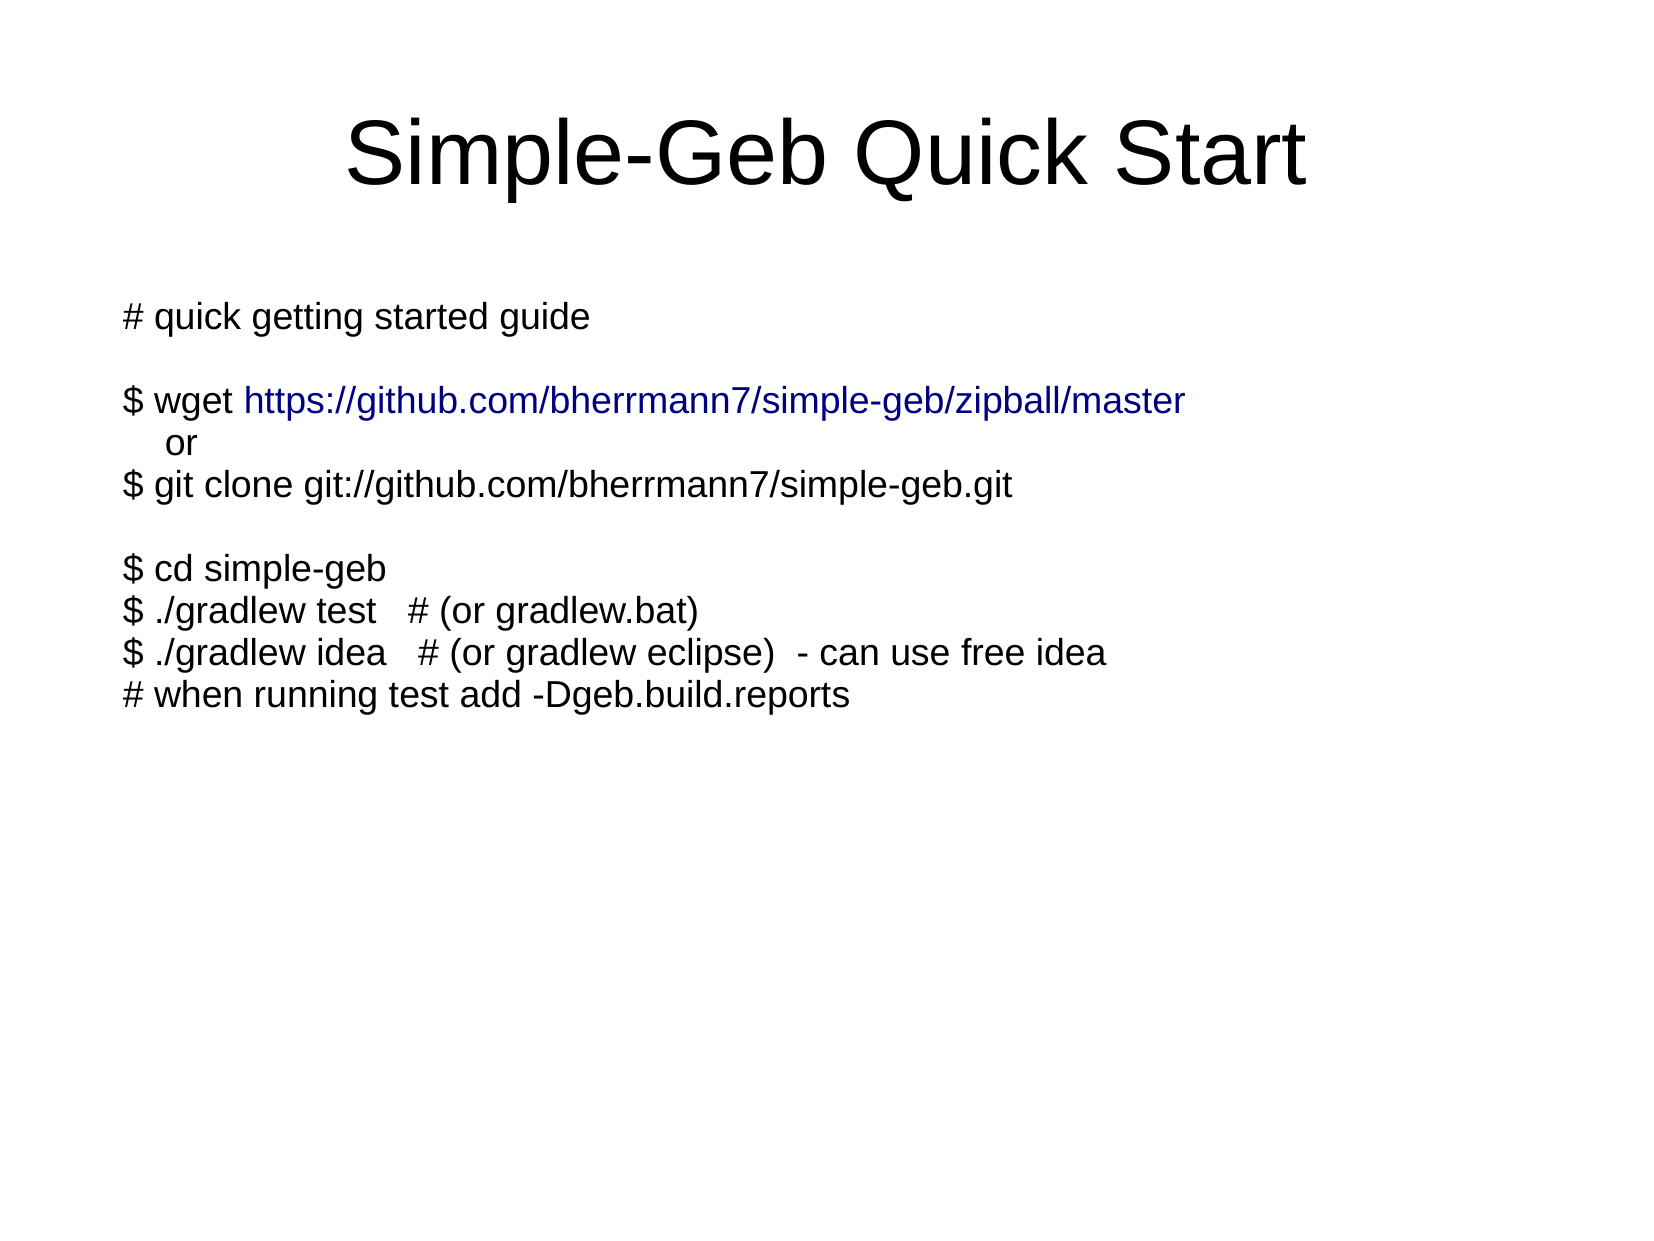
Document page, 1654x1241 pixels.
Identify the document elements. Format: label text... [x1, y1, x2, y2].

title Simple-Geb Quick Start [82, 49, 1571, 257]
text_box # quick getting started guide $ wget https://github.com/bherrmann7/simple-geb/zipball/master or $ git clone git://github.com/bherrmann7/simple-geb.git $ cd simple-geb $ ./gradlew test # (or gradlew.bat) $ ./gradlew idea # (or gradlew eclipse) - can use free idea # when running test add -Dgeb.build.reports [108, 288, 1471, 1066]
